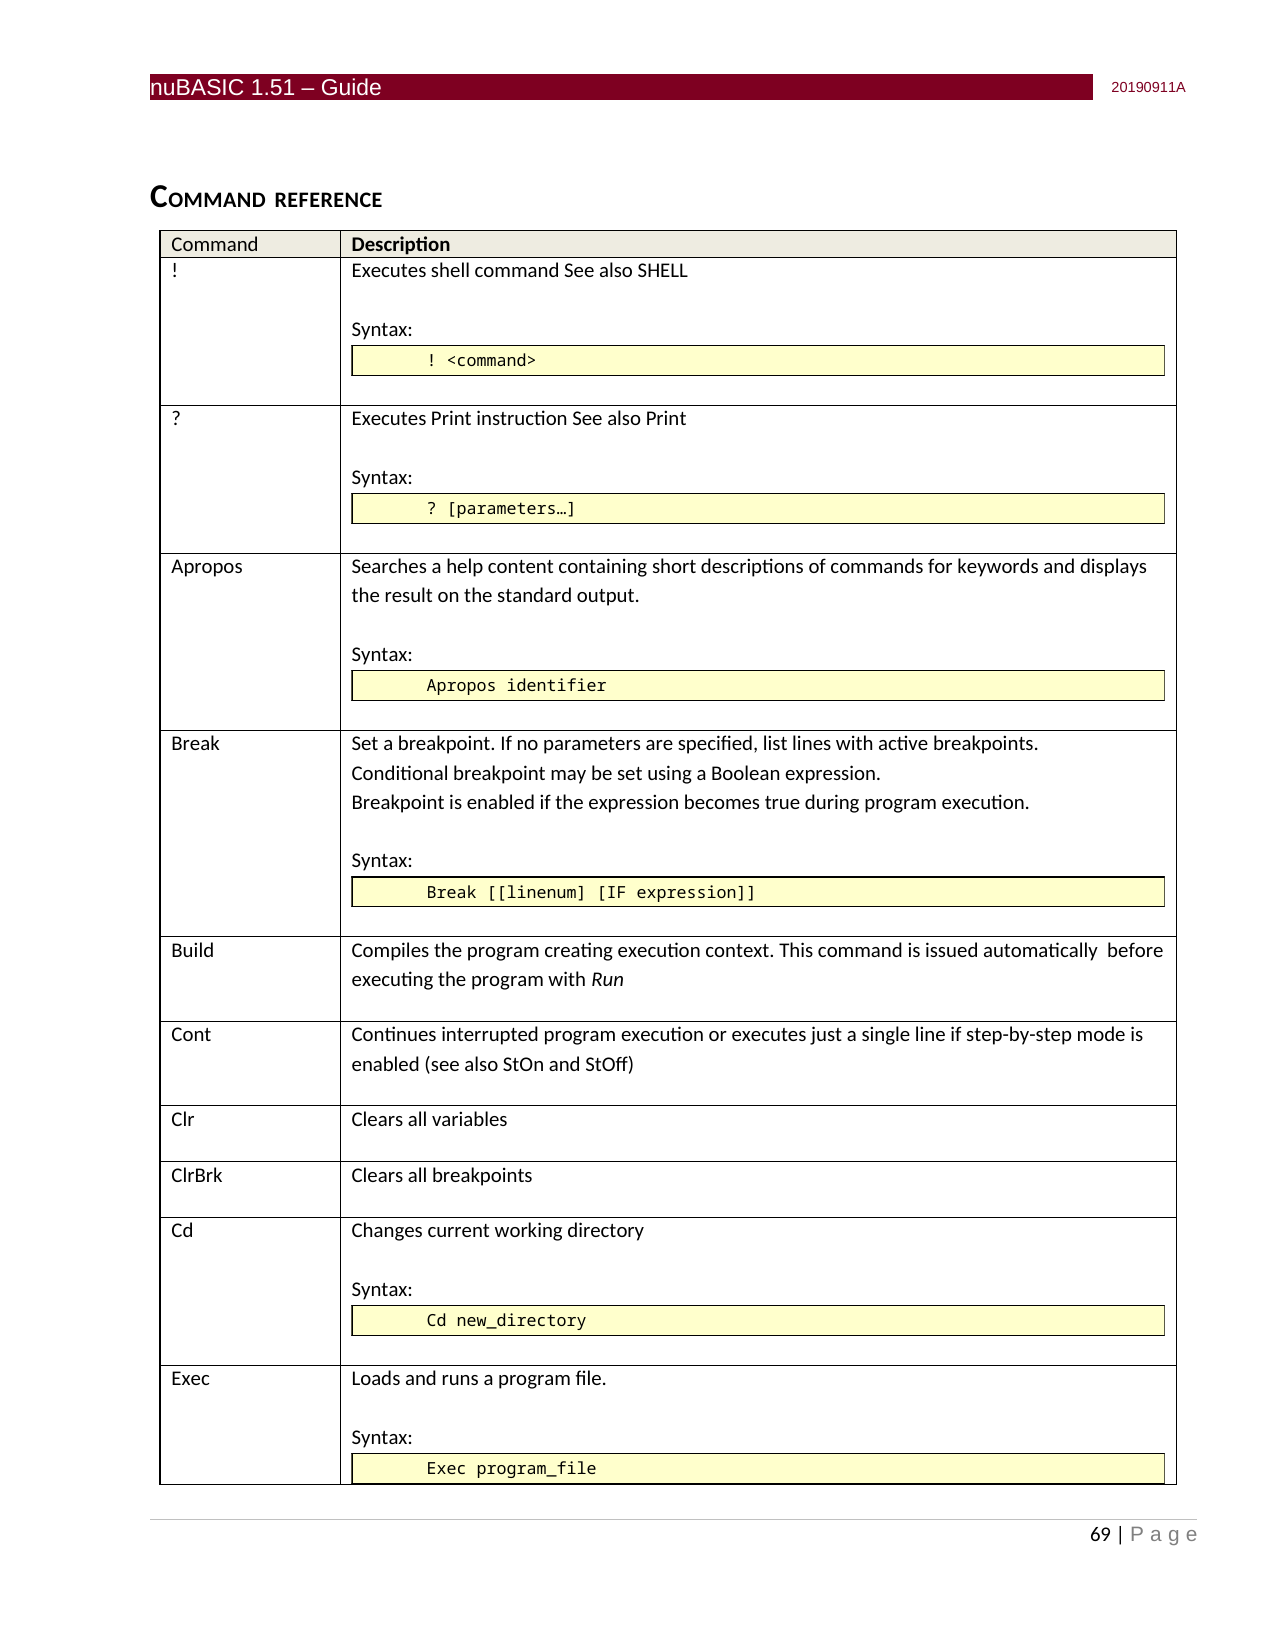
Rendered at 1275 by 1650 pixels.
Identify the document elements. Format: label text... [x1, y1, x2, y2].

table_cell Cont [161, 1022, 340, 1105]
table_cell Build [161, 937, 340, 1021]
table_cell Cd [161, 1218, 340, 1364]
table_cell ? [161, 406, 340, 552]
table_cell Changes current working directory Syntax: Cd new_directory [341, 1218, 1176, 1364]
subtitle Command reference [150, 175, 1197, 216]
table_cell Set a breakpoint. If no parameters are specified, list lines with active breakpoints. Conditional breakpoint may be set using a Boolean expression. Breakpoint is enabled if the expression becomes true during program execution. Syntax: Break [[linenum] [IF expression]] [341, 731, 1176, 936]
table_cell Clr [161, 1106, 340, 1161]
table_cell Searches a help content containing short descriptions of commands for keywords and displays the result on the standard output. Syntax: Apropos identifier [341, 554, 1176, 729]
table_cell ! [161, 258, 340, 404]
table_cell Executes shell command See also SHELL Syntax: ! <command> [341, 258, 1176, 404]
table_cell Clears all variables [341, 1106, 1176, 1161]
table_cell Exec [161, 1366, 340, 1484]
table_cell ClrBrk [161, 1162, 340, 1217]
table_cell Executes Print instruction See also Print Syntax: ? [parameters…] [341, 406, 1176, 552]
table_cell Apropos [161, 554, 340, 729]
table_cell Clears all breakpoints [341, 1162, 1176, 1217]
table_cell Compiles the program creating execution context. This command is issued automatically before executing the program with Run [341, 937, 1176, 1021]
table_cell Continues interrupted program execution or executes just a single line if step-by-step mode is enabled (see also StOn and StOff) [341, 1022, 1176, 1105]
table_header Description [341, 231, 1176, 257]
table_header Command [161, 231, 340, 257]
table_cell Loads and runs a program file. Syntax: Exec program_file [341, 1366, 1176, 1484]
table_cell Break [161, 731, 340, 936]
